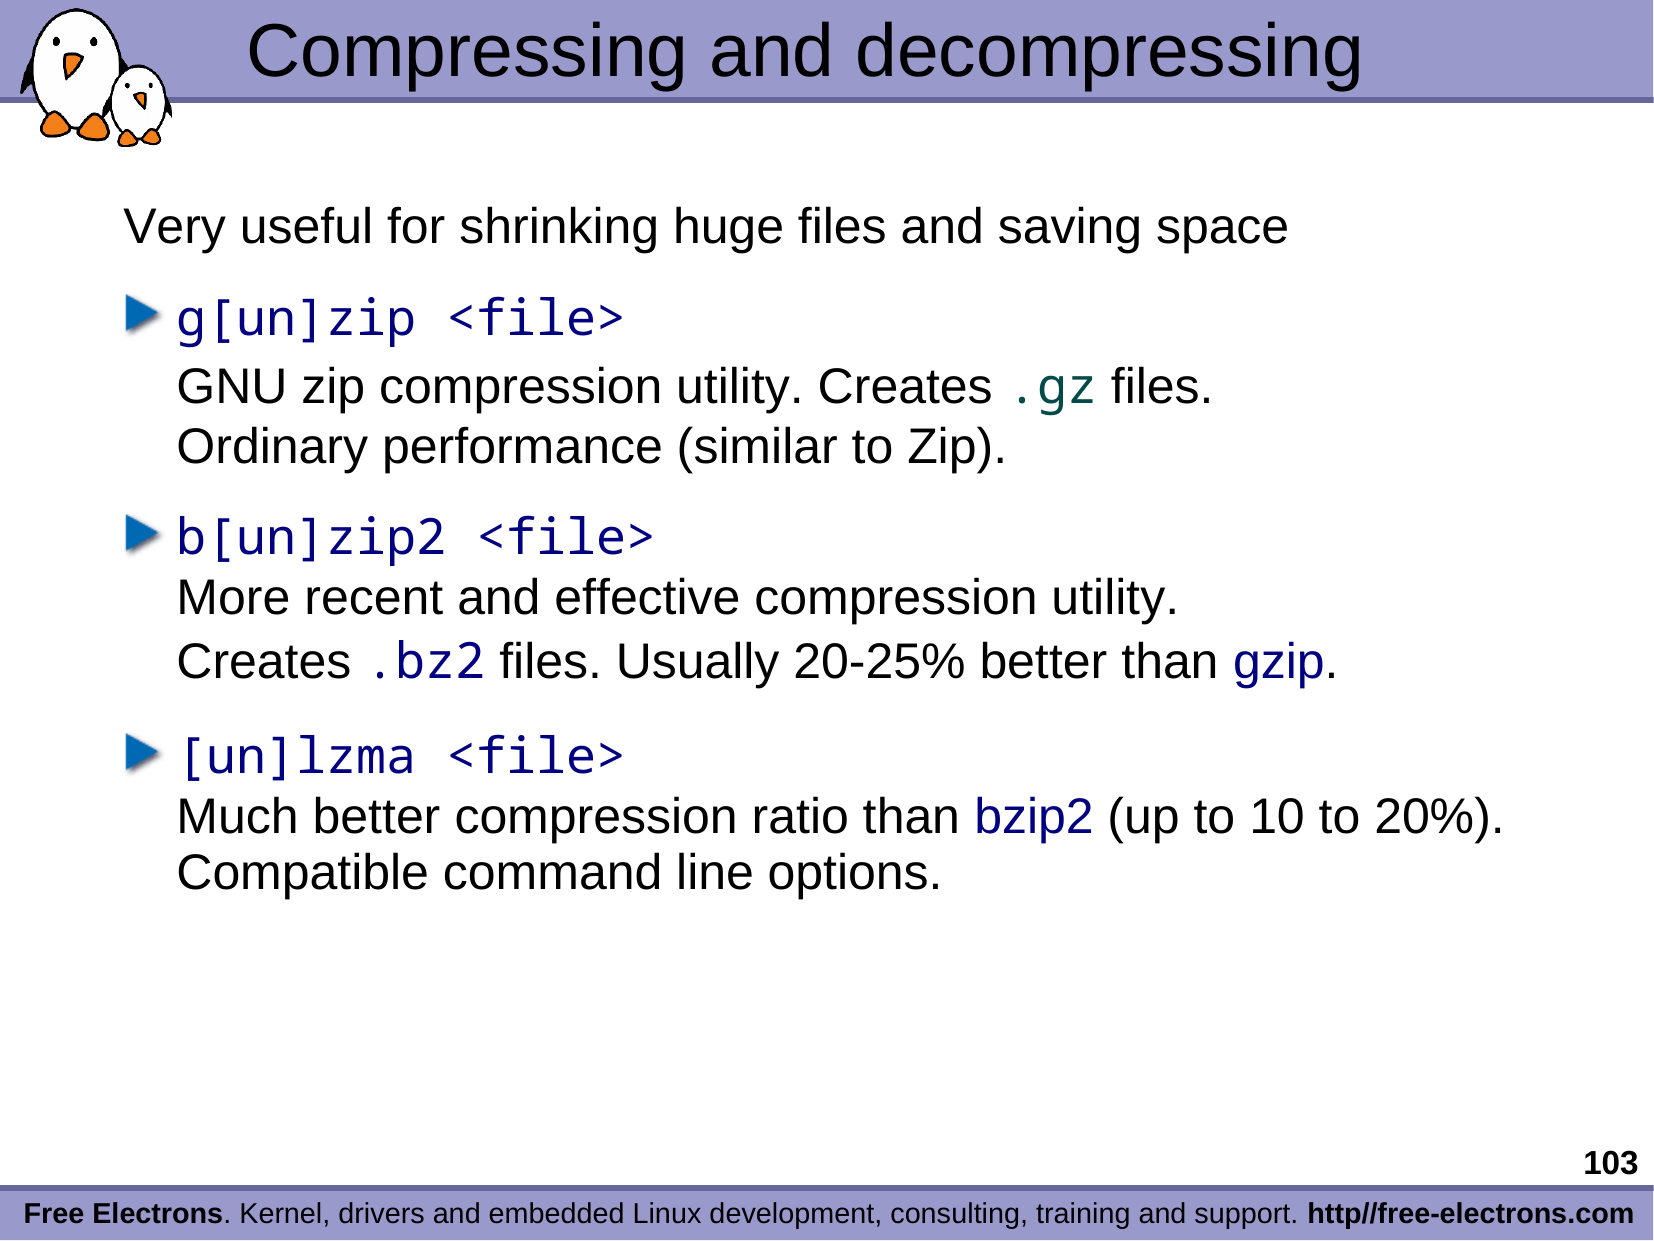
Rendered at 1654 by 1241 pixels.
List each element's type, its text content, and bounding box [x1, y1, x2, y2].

title Compressing and decompressing [60, 0, 1551, 101]
picture [20, 8, 172, 147]
list Very useful for shrinking huge files and saving space g[un]zip <file> GNU zip compression utility. Creates .gz files. Ordinary performance (similar to Zip). b[un]zip2 <file> More recent and effective compression utility. Creates .bz2 files. Usually 20-25% better than gzip. [un]lzma <file> Much better compression ratio than bzip2 (up to 10 to 20%). Compatible command line options. [105, 198, 1518, 1079]
